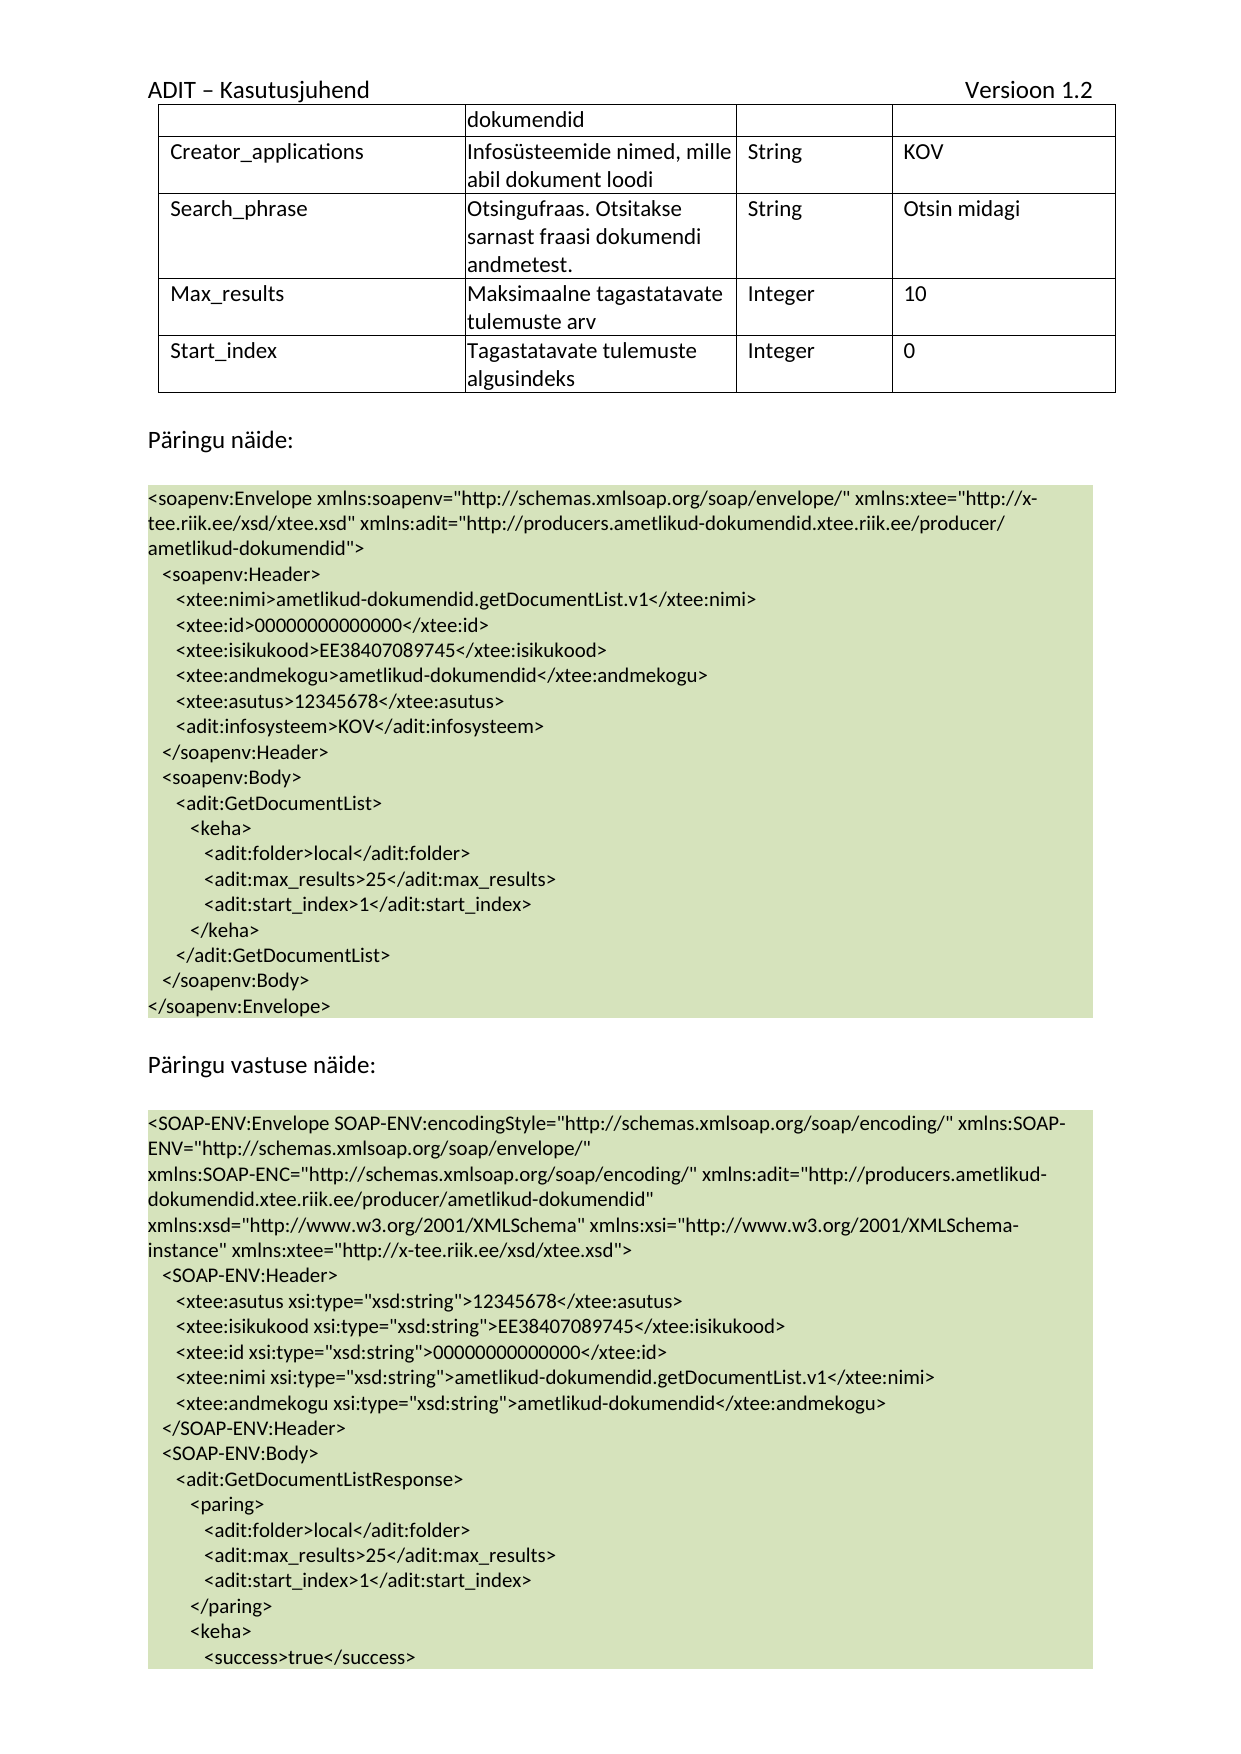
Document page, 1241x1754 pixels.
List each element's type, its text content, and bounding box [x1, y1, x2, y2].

text <adit:infosysteem>KOV</adit:infosysteem> [148, 713, 1093, 739]
text <adit:GetDocumentListResponse> [148, 1466, 1093, 1491]
table_cell Otsin midagi [893, 194, 1115, 278]
text <xtee:andmekogu xsi:type="xsd:string">ametlikud-dokumendid</xtee:andmekogu> [148, 1390, 1093, 1415]
table_cell Maksimaalne tagastatavate tulemuste arv [466, 279, 736, 335]
text <adit:folder>local</adit:folder> [148, 841, 1093, 866]
text <keha> [148, 815, 1093, 841]
table_cell KOV [893, 137, 1115, 193]
text </adit:GetDocumentList> [148, 942, 1093, 968]
text <xtee:nimi xsi:type="xsd:string">ametlikud-dokumendid.getDocumentList.v1</xtee:nimi> [148, 1364, 1093, 1390]
table_cell String [737, 137, 892, 193]
text </soapenv:Envelope> [148, 993, 1093, 1018]
text <soapenv:Body> [148, 764, 1093, 790]
table_cell Otsingufraas. Otsitakse sarnast fraasi dokumendi andmetest. [466, 194, 736, 278]
table_cell Tagastatavate tulemuste algusindeks [466, 336, 736, 392]
text <xtee:isikukood>EE38407089745</xtee:isikukood> [148, 637, 1093, 663]
text <adit:GetDocumentList> [148, 790, 1093, 815]
table_cell dokumendid [466, 105, 736, 136]
table_cell 10 [893, 279, 1115, 335]
text <success>true</success> [148, 1644, 1093, 1669]
text <SOAP-ENV:Header> [148, 1263, 1093, 1288]
table_cell String [737, 194, 892, 278]
text <xtee:id xsi:type="xsd:string">00000000000000</xtee:id> [148, 1339, 1093, 1364]
text <adit:start_index>1</adit:start_index> [148, 1568, 1093, 1593]
table_cell Integer [737, 279, 892, 335]
text Päringu vastuse näide: [148, 1049, 1093, 1079]
text <xtee:asutus>12345678</xtee:asutus> [148, 688, 1093, 713]
text <xtee:andmekogu>ametlikud-dokumendid</xtee:andmekogu> [148, 663, 1093, 688]
table_cell Infosüsteemide nimed, mille abil dokument loodi [466, 137, 736, 193]
text </soapenv:Body> [148, 968, 1093, 993]
text <adit:max_results>25</adit:max_results> [148, 866, 1093, 891]
text <keha> [148, 1618, 1093, 1644]
table_cell Search_phrase [159, 194, 465, 278]
text <xtee:id>00000000000000</xtee:id> [148, 612, 1093, 637]
text <SOAP-ENV:Envelope SOAP-ENV:encodingStyle="http://schemas.xmlsoap.org/soap/encoding/" xmlns:SOAP-ENV="http://schemas.xmlsoap.org/soap/envelope/" xmlns:SOAP-ENC="http://schemas.xmlsoap.org/soap/encoding/" xmlns:adit="http://producers.ametlikud-dokumendid.xtee.riik.ee/producer/ametlikud-dokumendid" xmlns:xsd="http://www.w3.org/2001/XMLSchema" xmlns:xsi="http://www.w3.org/2001/XMLSchema-instance" xmlns:xtee="http://x-tee.riik.ee/xsd/xtee.xsd"> [148, 1110, 1093, 1263]
table_cell Max_results [159, 279, 465, 335]
table_cell Start_index [159, 336, 465, 392]
table_cell Creator_applications [159, 137, 465, 193]
text Päringu näide: [148, 424, 1093, 454]
text <soapenv:Header> [148, 561, 1093, 586]
text <adit:start_index>1</adit:start_index> [148, 891, 1093, 917]
text <xtee:isikukood xsi:type="xsd:string">EE38407089745</xtee:isikukood> [148, 1313, 1093, 1339]
text </keha> [148, 917, 1093, 942]
table_cell [893, 105, 1115, 136]
text <xtee:asutus xsi:type="xsd:string">12345678</xtee:asutus> [148, 1288, 1093, 1313]
text <xtee:nimi>ametlikud-dokumendid.getDocumentList.v1</xtee:nimi> [148, 586, 1093, 612]
text </paring> [148, 1593, 1093, 1618]
table_cell [159, 105, 465, 136]
table_cell [737, 105, 892, 136]
text </SOAP-ENV:Header> [148, 1415, 1093, 1441]
table_cell 0 [893, 336, 1115, 392]
text <adit:folder>local</adit:folder> [148, 1517, 1093, 1542]
text <SOAP-ENV:Body> [148, 1441, 1093, 1466]
table_cell Integer [737, 336, 892, 392]
text <paring> [148, 1491, 1093, 1517]
text <adit:max_results>25</adit:max_results> [148, 1542, 1093, 1568]
text <soapenv:Envelope xmlns:soapenv="http://schemas.xmlsoap.org/soap/envelope/" xmlns:xtee="http://x-tee.riik.ee/xsd/xtee.xsd" xmlns:adit="http://producers.ametlikud-dokumendid.xtee.riik.ee/producer/ametlikud-dokumendid"> [148, 485, 1093, 561]
text </soapenv:Header> [148, 739, 1093, 764]
